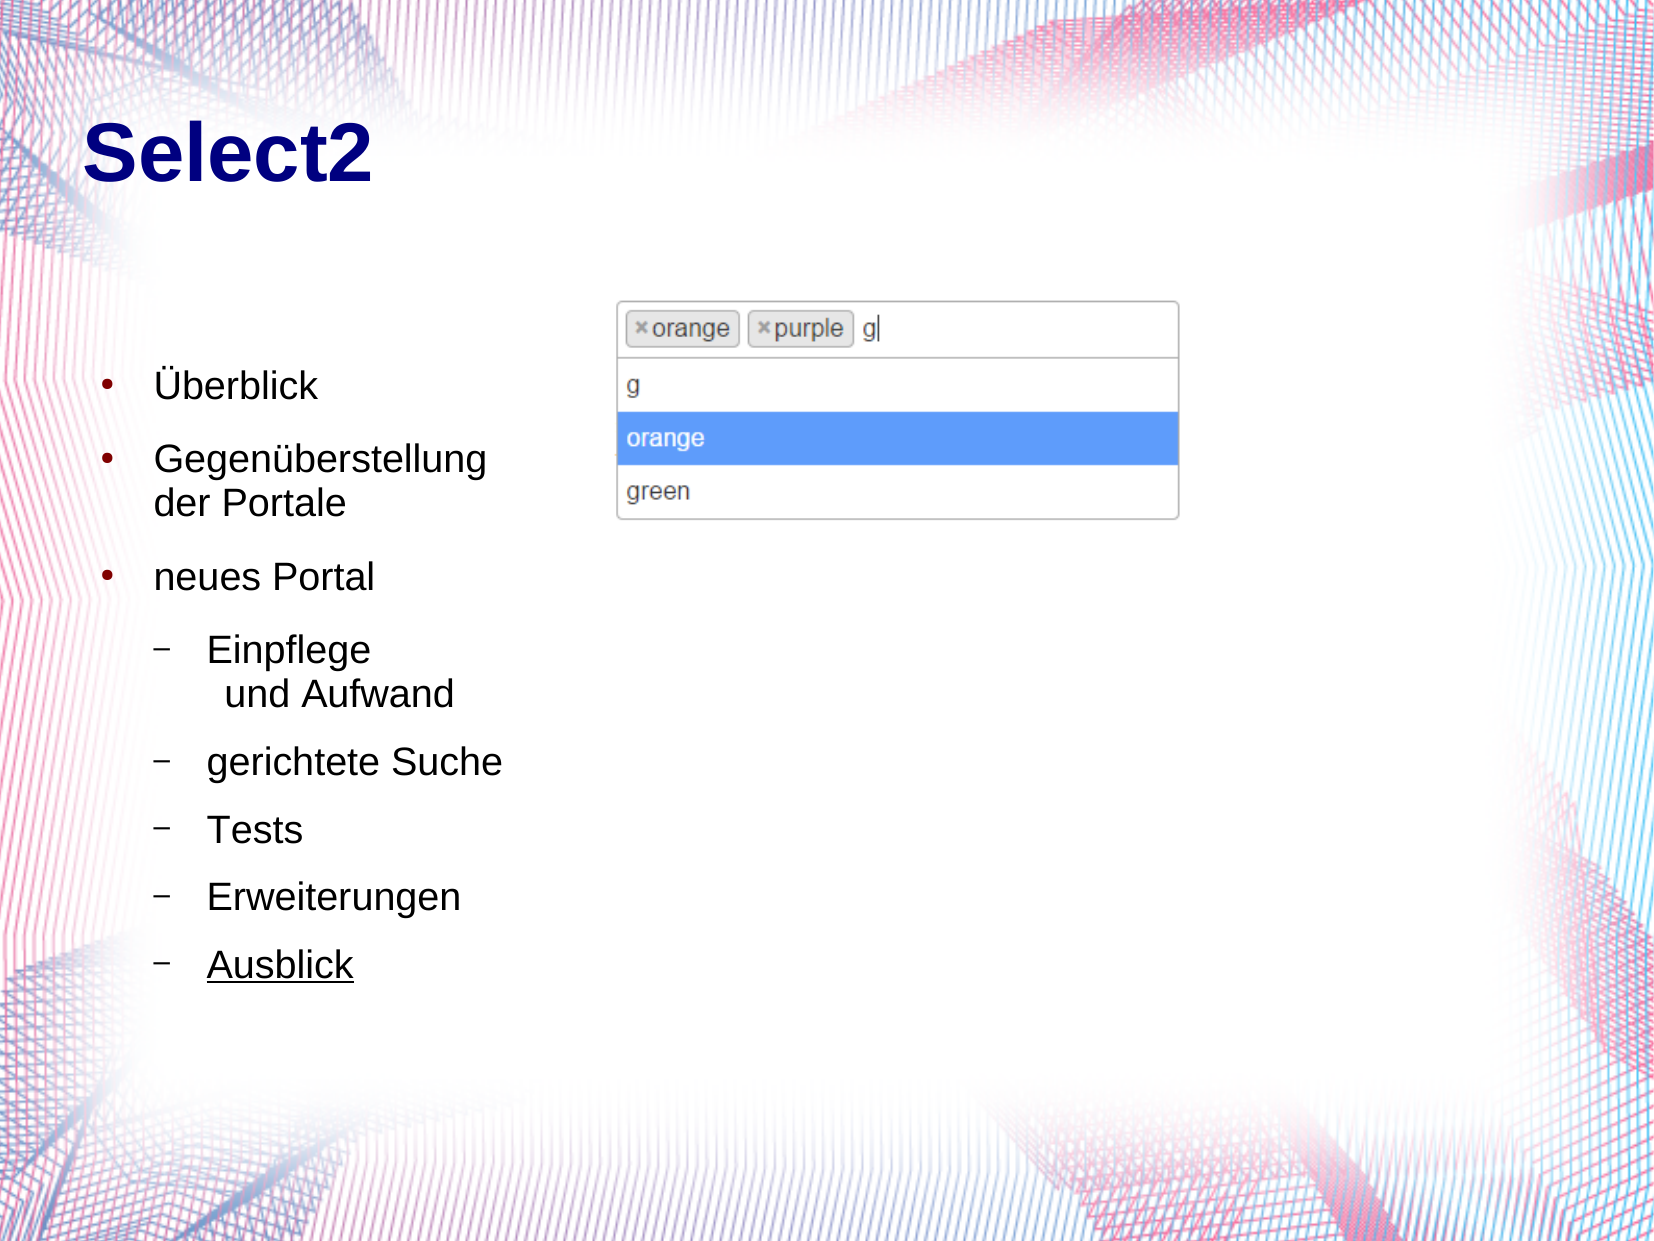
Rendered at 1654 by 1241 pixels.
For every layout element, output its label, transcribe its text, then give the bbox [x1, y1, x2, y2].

title Select2 [82, 49, 1571, 257]
picture [0, 0, 1654, 1241]
list Überblick Gegenüberstellung der Portale neues Portal Einpflege und Aufwand gerichtete Suche Tests Erweiterungen Ausblick [82, 290, 520, 1109]
